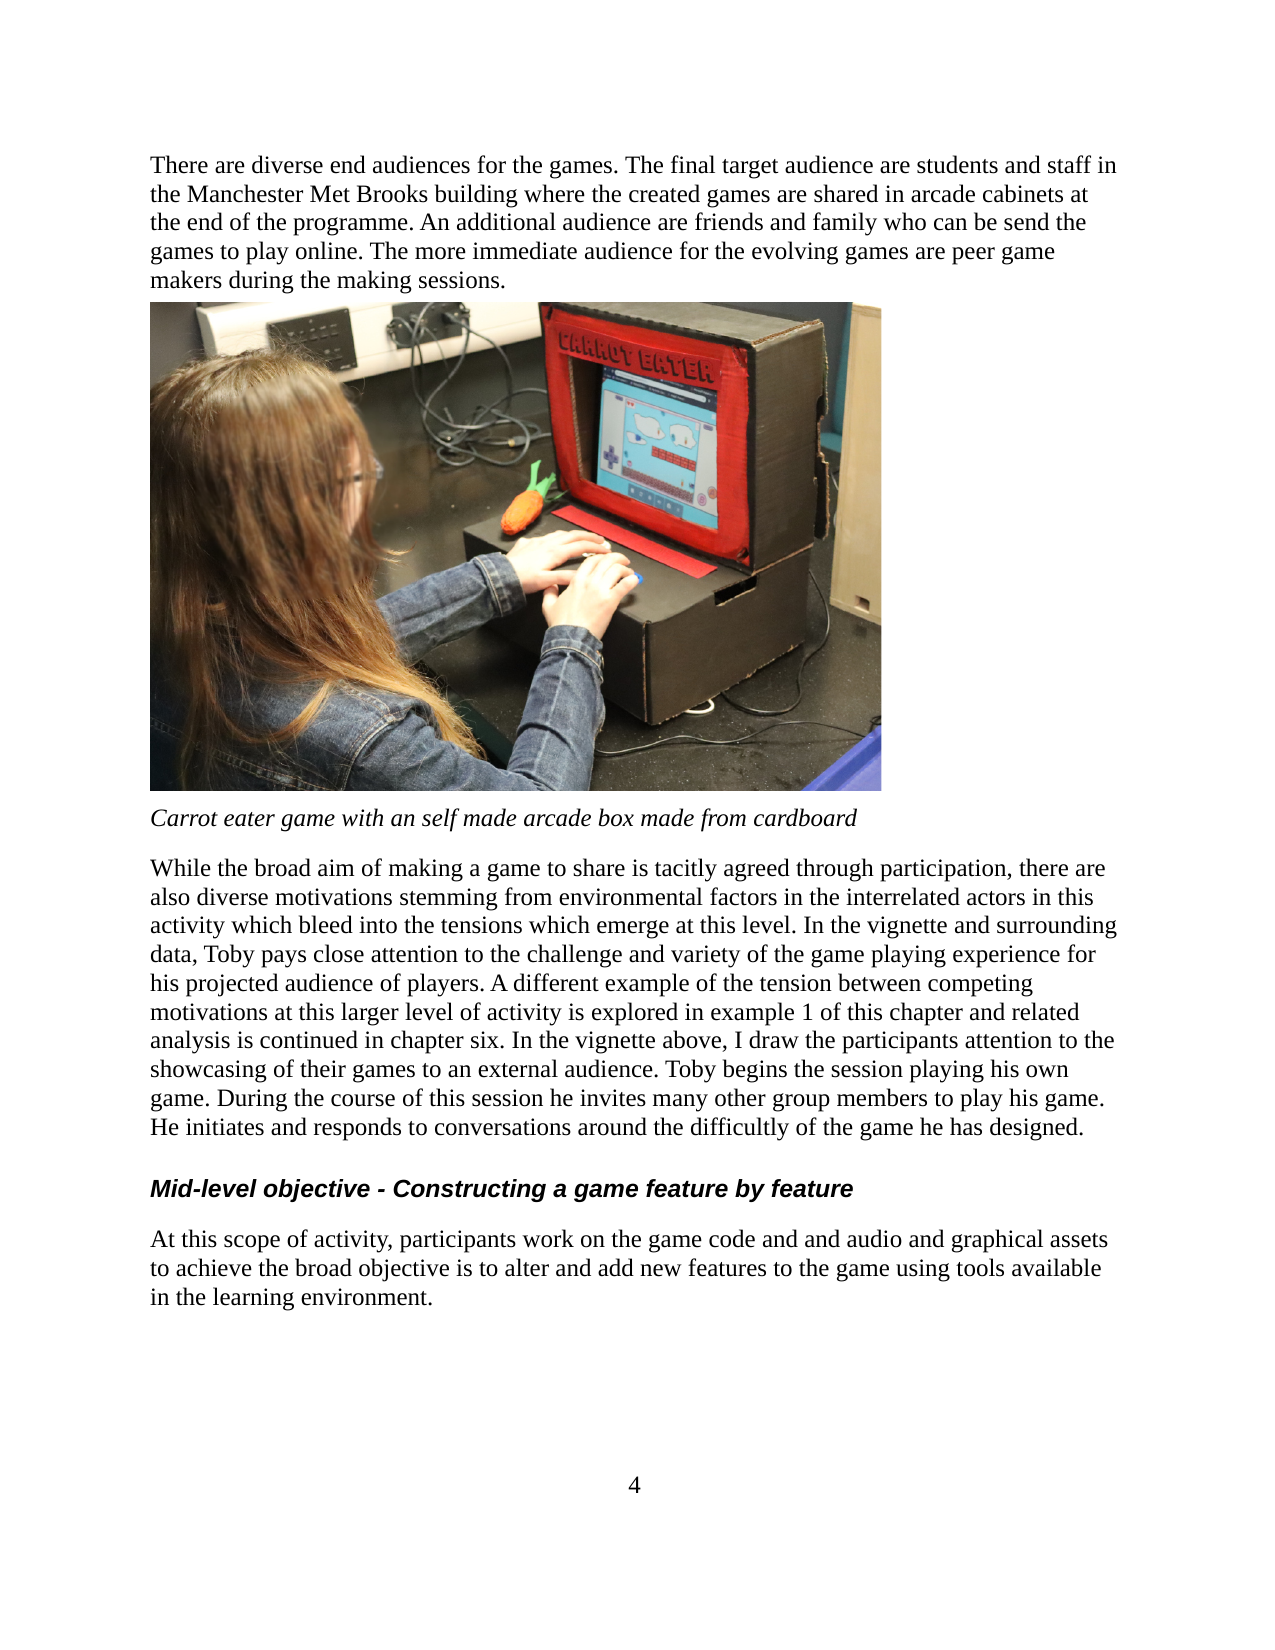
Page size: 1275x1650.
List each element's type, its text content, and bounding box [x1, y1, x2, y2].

text There are diverse end audiences for the games. The final target audience are students and staff in the Manchester Met Brooks building where the created games are shared in arcade cabinets at the end of the programme. An additional audience are friends and family who can be send the games to play online. The more immediate audience for the evolving games are peer game makers during the making sessions. [150, 150, 1125, 294]
text At this scope of activity, participants work on the game code and and audio and graphical assets to achieve the broad objective is to alter and add new features to the game using tools available in the learning environment. [150, 1224, 1125, 1311]
subtitle Mid-level objective - Constructing a game feature by feature [150, 1174, 1125, 1203]
text Carrot eater game with an self made arcade box made from cardboard [150, 803, 1125, 831]
text While the broad aim of making a game to share is tacitly agreed through participation, there are also diverse motivations stemming from environmental factors in the interrelated actors in this activity which bleed into the tensions which emerge at this level. In the vignette and surrounding data, Toby pays close attention to the challenge and variety of the game playing experience for his projected audience of players. A different example of the tension between competing motivations at this larger level of activity is explored in example 1 of this chapter and related analysis is continued in chapter six. In the vignette above, I draw the participants attention to the showcasing of their games to an external audience. Toby begins the session playing his own game. During the course of this session he invites many other group members to play his game. He initiates and responds to conversations around the difficultly of the game he has designed. [150, 853, 1125, 1140]
picture [150, 302, 882, 791]
